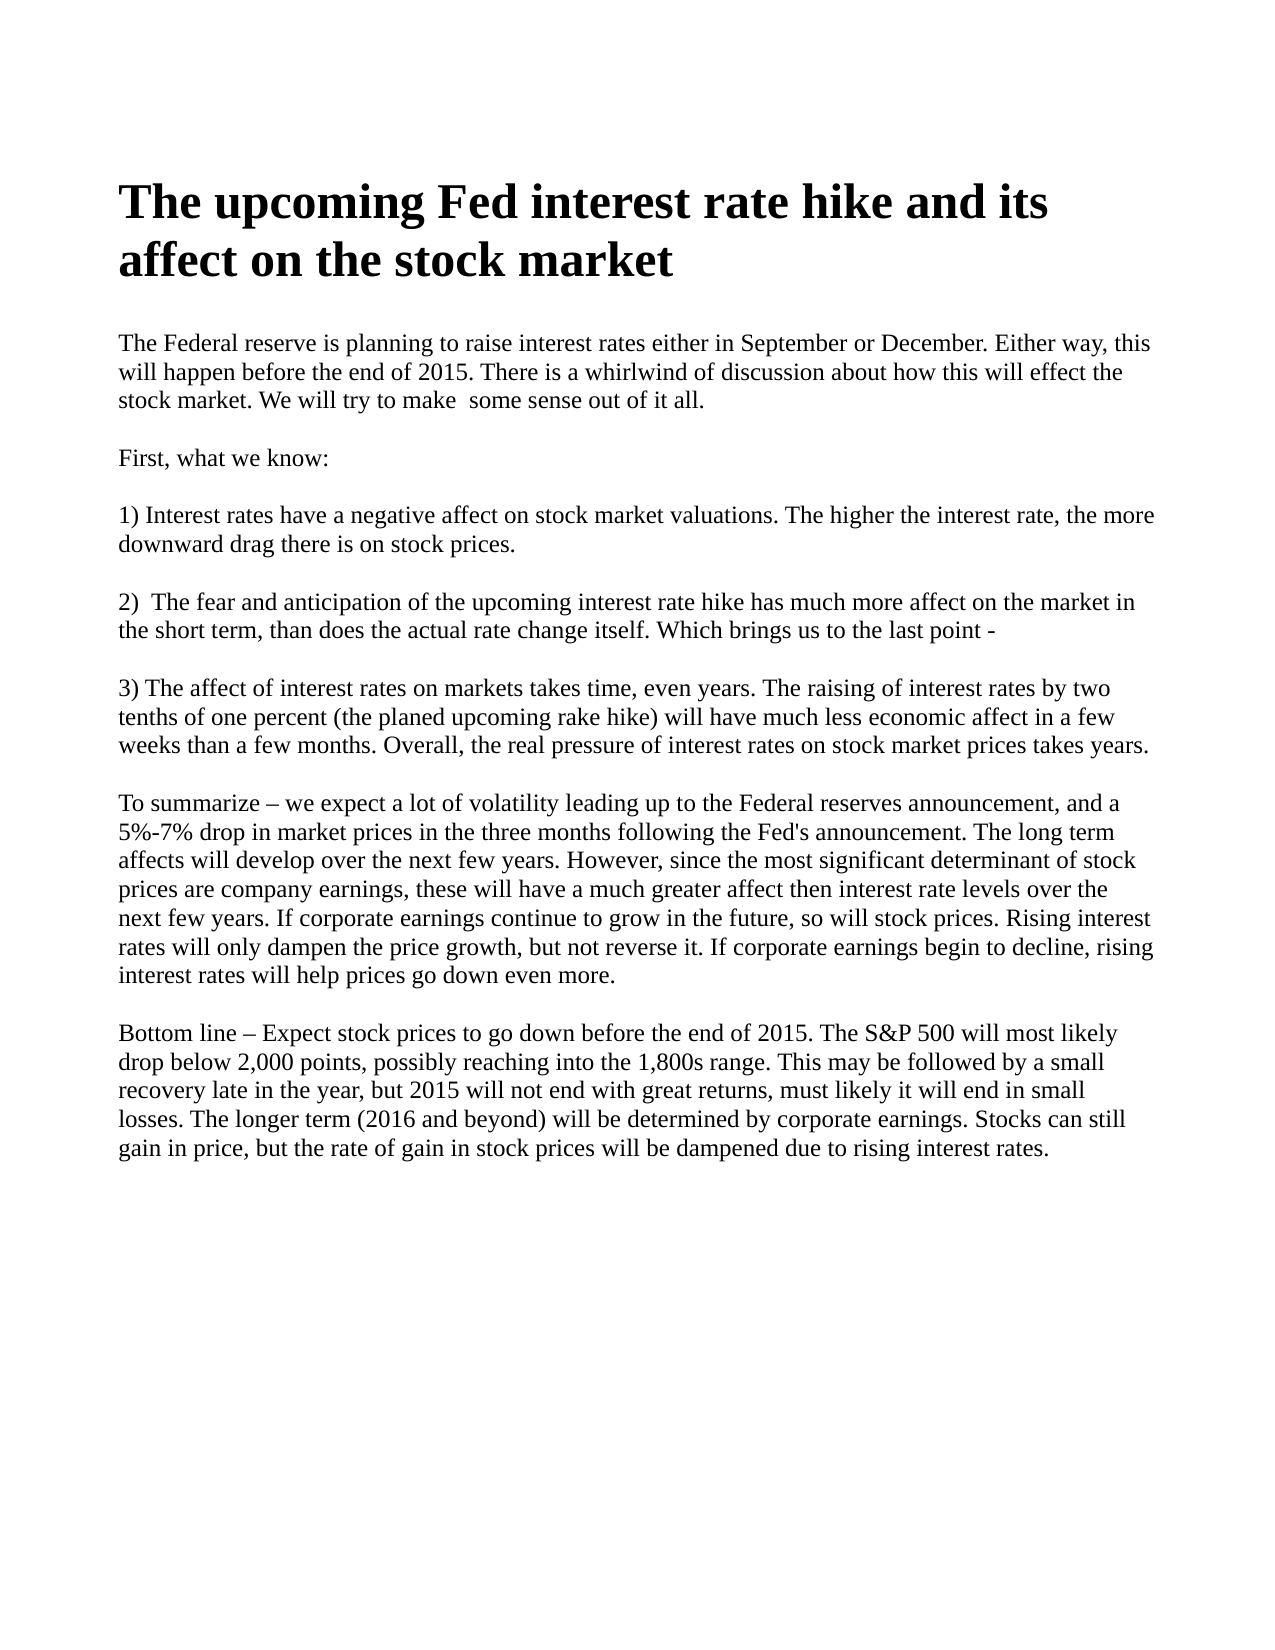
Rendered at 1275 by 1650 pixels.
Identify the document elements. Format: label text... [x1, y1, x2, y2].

text 3) The affect of interest rates on markets takes time, even years. The raising of interest rates by two tenths of one percent (the planed upcoming rake hike) will have much less economic affect in a few weeks than a few months. Overall, the real pressure of interest rates on stock market prices takes years. [118, 673, 1157, 759]
subtitle The upcoming Fed interest rate hike and its affect on the stock market [118, 172, 1157, 287]
text Bottom line – Expect stock prices to go down before the end of 2015. The S&P 500 will most likely drop below 2,000 points, possibly reaching into the 1,800s range. This may be followed by a small recovery late in the year, but 2015 will not end with great returns, must likely it will end in small losses. The longer term (2016 and beyond) will be determined by corporate earnings. Stocks can still gain in price, but the rate of gain in stock prices will be dampened due to rising interest rates. [118, 1018, 1157, 1162]
text 2) The fear and anticipation of the upcoming interest rate hike has much more affect on the market in the short term, than does the actual rate change itself. Which brings us to the last point - [118, 587, 1157, 644]
text First, what we know: [118, 443, 1157, 472]
text To summarize – we expect a lot of volatility leading up to the Federal reserves announcement, and a 5%-7% drop in market prices in the three months following the Fed's announcement. The long term affects will develop over the next few years. However, since the most significant determinant of stock prices are company earnings, these will have a much greater affect then interest rate levels over the next few years. If corporate earnings continue to grow in the future, so will stock prices. Rising interest rates will only dampen the price growth, but not reverse it. If corporate earnings begin to decline, rising interest rates will help prices go down even more. [118, 788, 1157, 989]
text 1) Interest rates have a negative affect on stock market valuations. The higher the interest rate, the more downward drag there is on stock prices. [118, 501, 1157, 558]
text The Federal reserve is planning to raise interest rates either in September or December. Either way, this will happen before the end of 2015. There is a whirlwind of discussion about how this will effect the stock market. We will try to make some sense out of it all. [118, 328, 1157, 414]
